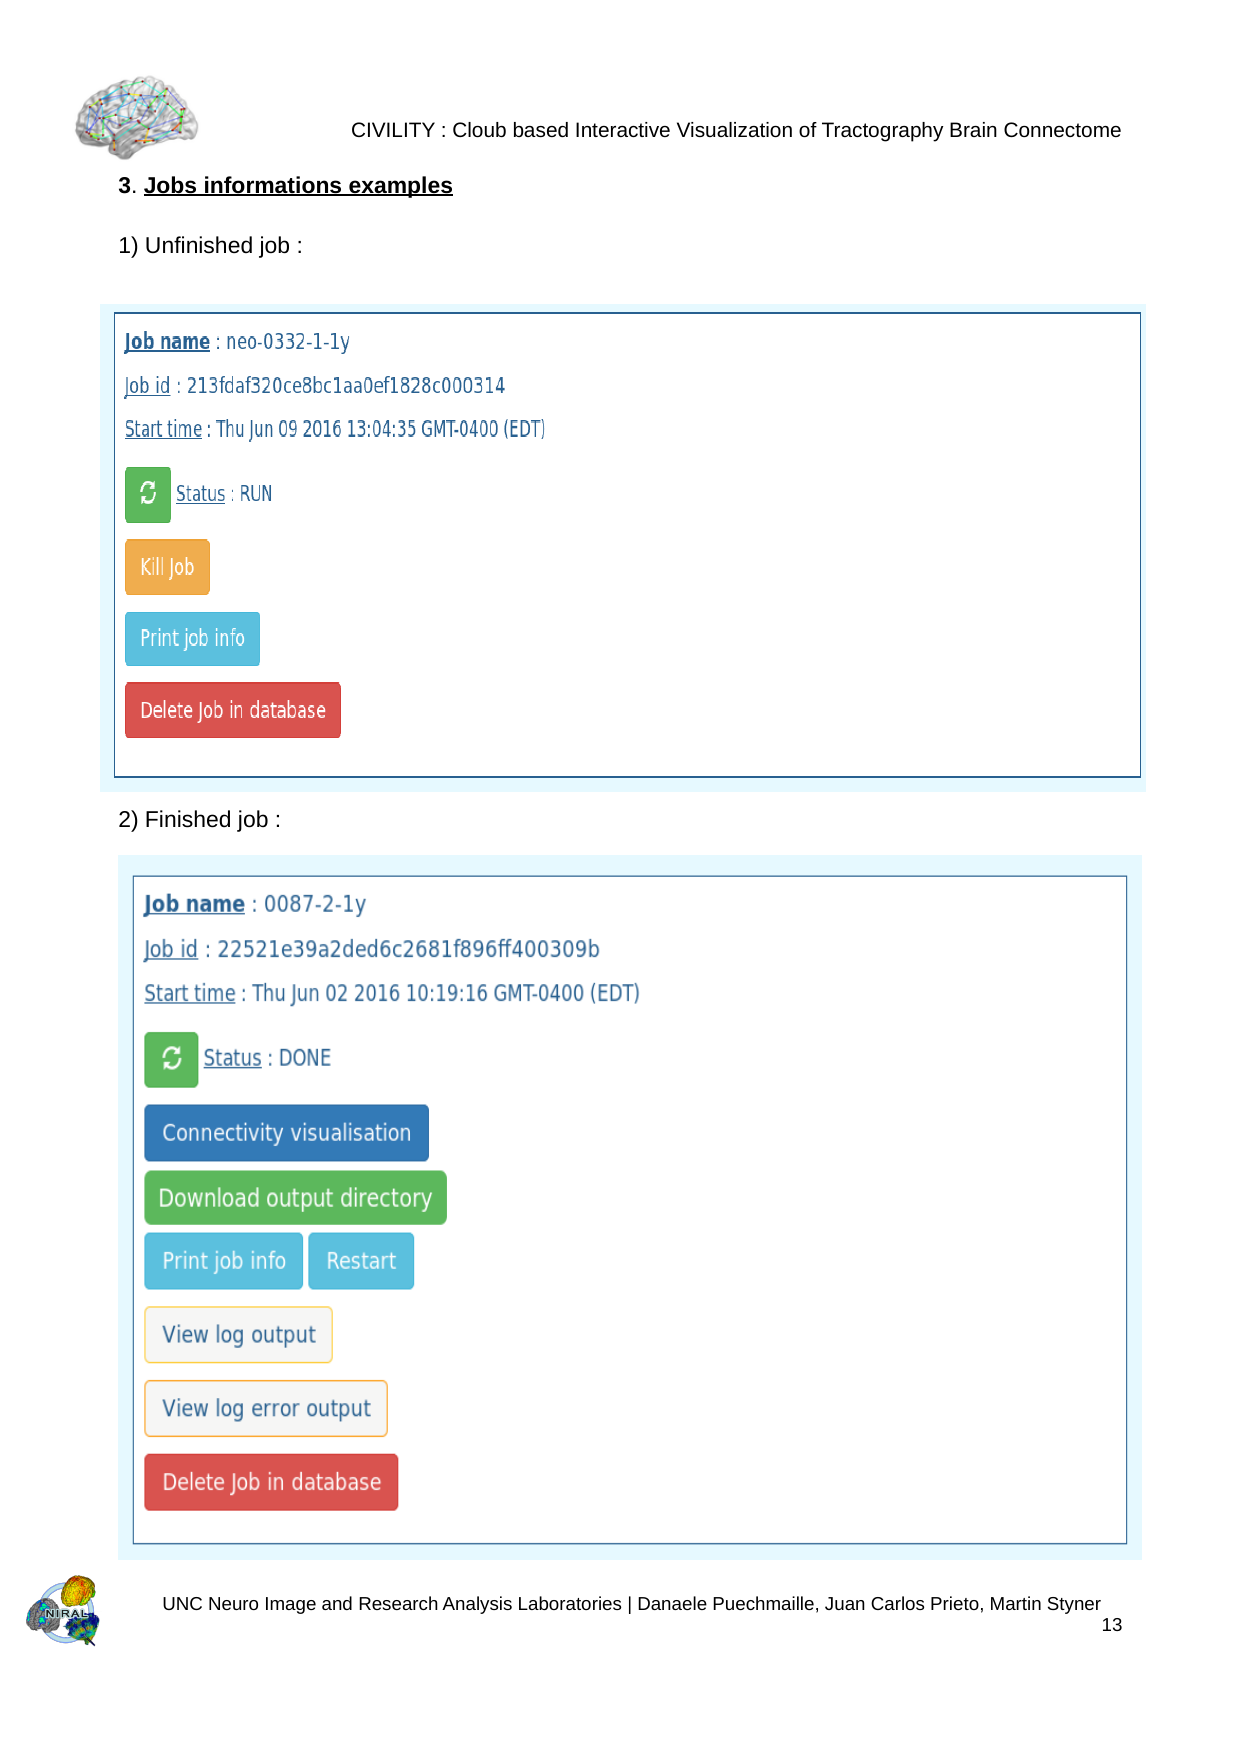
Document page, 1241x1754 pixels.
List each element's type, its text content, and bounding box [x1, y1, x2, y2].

picture [17, 1559, 114, 1663]
picture [118, 855, 1142, 1560]
picture [100, 304, 1146, 792]
text 2) Finished job : [118, 806, 1122, 832]
text 3. Jobs informations examples [118, 172, 1122, 198]
picture [68, 69, 203, 165]
text 1) Unfinished job : [118, 232, 1122, 258]
